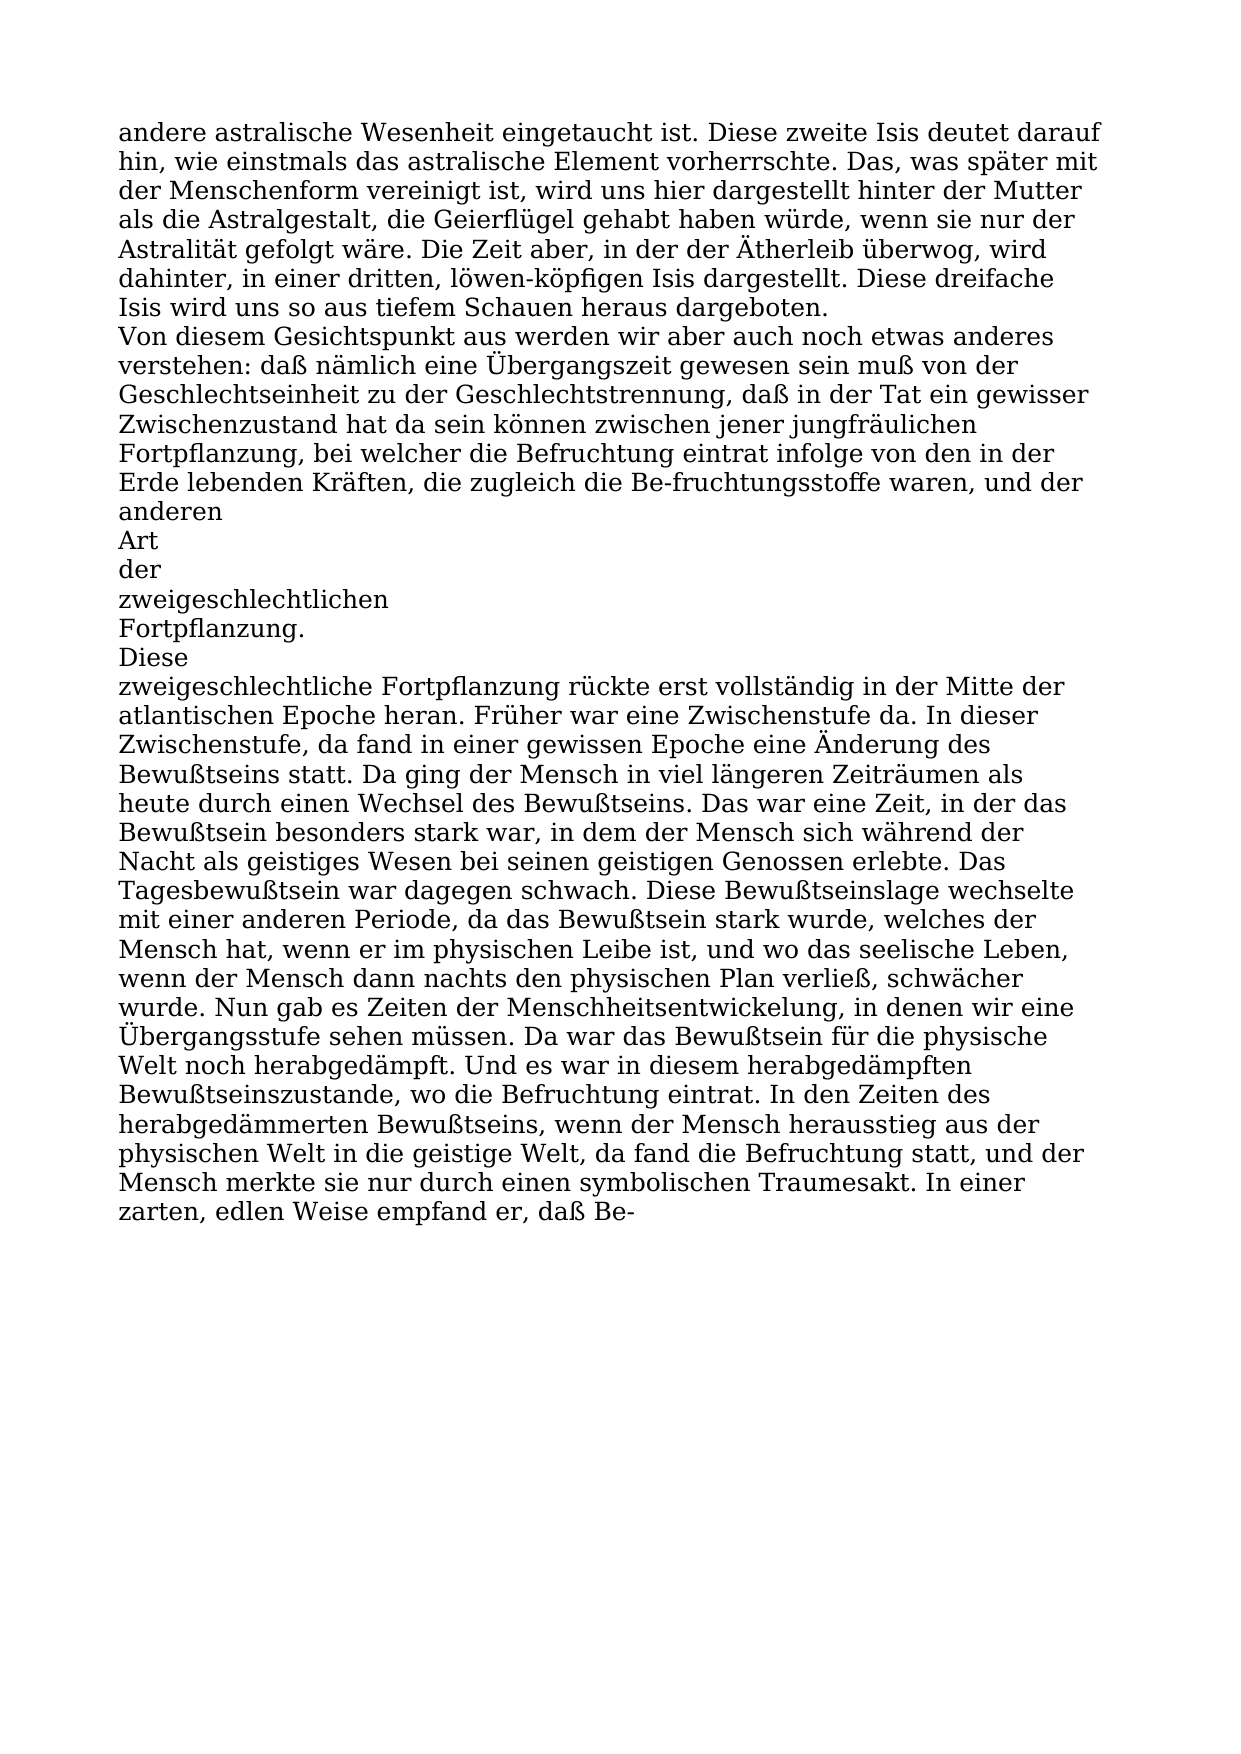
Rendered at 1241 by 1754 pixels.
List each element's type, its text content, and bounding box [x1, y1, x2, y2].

text als die Astralgestalt, die Geierflügel gehabt haben würde, wenn sie nur der [118, 206, 1122, 235]
text anderen [118, 497, 1122, 526]
text Bewußtsein besonders stark war, in dem der Mensch sich während der [118, 818, 1122, 847]
text der Menschenform vereinigt ist, wird uns hier dargestellt hinter der Mutter [118, 176, 1122, 206]
text zweigeschlechtlichen [118, 585, 1122, 614]
text dahinter, in einer dritten, löwen-köpfigen Isis dargestellt. Diese dreifache [118, 264, 1122, 293]
text verstehen: daß nämlich eine Übergangszeit gewesen sein muß von der [118, 351, 1122, 381]
text Fortpflanzung, bei welcher die Befruchtung eintrat infolge von den in der [118, 439, 1122, 468]
text Art [118, 526, 1122, 556]
text Nacht als geistiges Wesen bei seinen geistigen Genossen erlebte. Das [118, 847, 1122, 876]
text Diese [118, 643, 1122, 672]
text Zwischenstufe, da fand in einer gewissen Epoche eine Änderung des [118, 731, 1122, 760]
text Welt noch herabgedämpft. Und es war in diesem herabgedämpften [118, 1051, 1122, 1081]
text Astralität gefolgt wäre. Die Zeit aber, in der der Ätherleib überwog, wird [118, 235, 1122, 264]
text physischen Welt in die geistige Welt, da fand die Befruchtung statt, und der [118, 1139, 1122, 1168]
text heute durch einen Wechsel des Bewußtseins. Das war eine Zeit, in der das [118, 789, 1122, 818]
text Bewußtseins statt. Da ging der Mensch in viel längeren Zeiträumen als [118, 760, 1122, 789]
text mit einer anderen Periode, da das Bewußtsein stark wurde, welches der [118, 906, 1122, 935]
text andere astralische Wesenheit eingetaucht ist. Diese zweite Isis deutet darauf [118, 118, 1122, 147]
text herabgedämmerten Bewußtseins, wenn der Mensch herausstieg aus der [118, 1110, 1122, 1139]
text Tagesbewußtsein war dagegen schwach. Diese Bewußtseinslage wechselte [118, 876, 1122, 906]
text Von diesem Gesichtspunkt aus werden wir aber auch noch etwas anderes [118, 322, 1122, 351]
text Mensch hat, wenn er im physischen Leibe ist, und wo das seelische Leben, [118, 935, 1122, 964]
text zweigeschlechtliche Fortpflanzung rückte erst vollständig in der Mitte der [118, 672, 1122, 701]
text Erde lebenden Kräften, die zugleich die Be-fruchtungsstoffe waren, und der [118, 468, 1122, 497]
text der [118, 556, 1122, 585]
text Zwischenzustand hat da sein können zwischen jener jungfräulichen [118, 410, 1122, 439]
text wenn der Mensch dann nachts den physischen Plan verließ, schwächer [118, 964, 1122, 993]
text Mensch merkte sie nur durch einen symbolischen Traumesakt. In einer [118, 1168, 1122, 1197]
text Fortpflanzung. [118, 614, 1122, 643]
text Übergangsstufe sehen müssen. Da war das Bewußtsein für die physische [118, 1022, 1122, 1051]
text atlantischen Epoche heran. Früher war eine Zwischenstufe da. In dieser [118, 701, 1122, 731]
text zarten, edlen Weise empfand er, daß Be- [118, 1197, 1122, 1226]
text wurde. Nun gab es Zeiten der Menschheitsentwickelung, in denen wir eine [118, 993, 1122, 1022]
text hin, wie einstmals das astralische Element vorherrschte. Das, was später mit [118, 147, 1122, 176]
text Bewußtseinszustande, wo die Befruchtung eintrat. In den Zeiten des [118, 1081, 1122, 1110]
text Isis wird uns so aus tiefem Schauen heraus dargeboten. [118, 293, 1122, 322]
text Geschlechtseinheit zu der Geschlechtstrennung, daß in der Tat ein gewisser [118, 381, 1122, 410]
